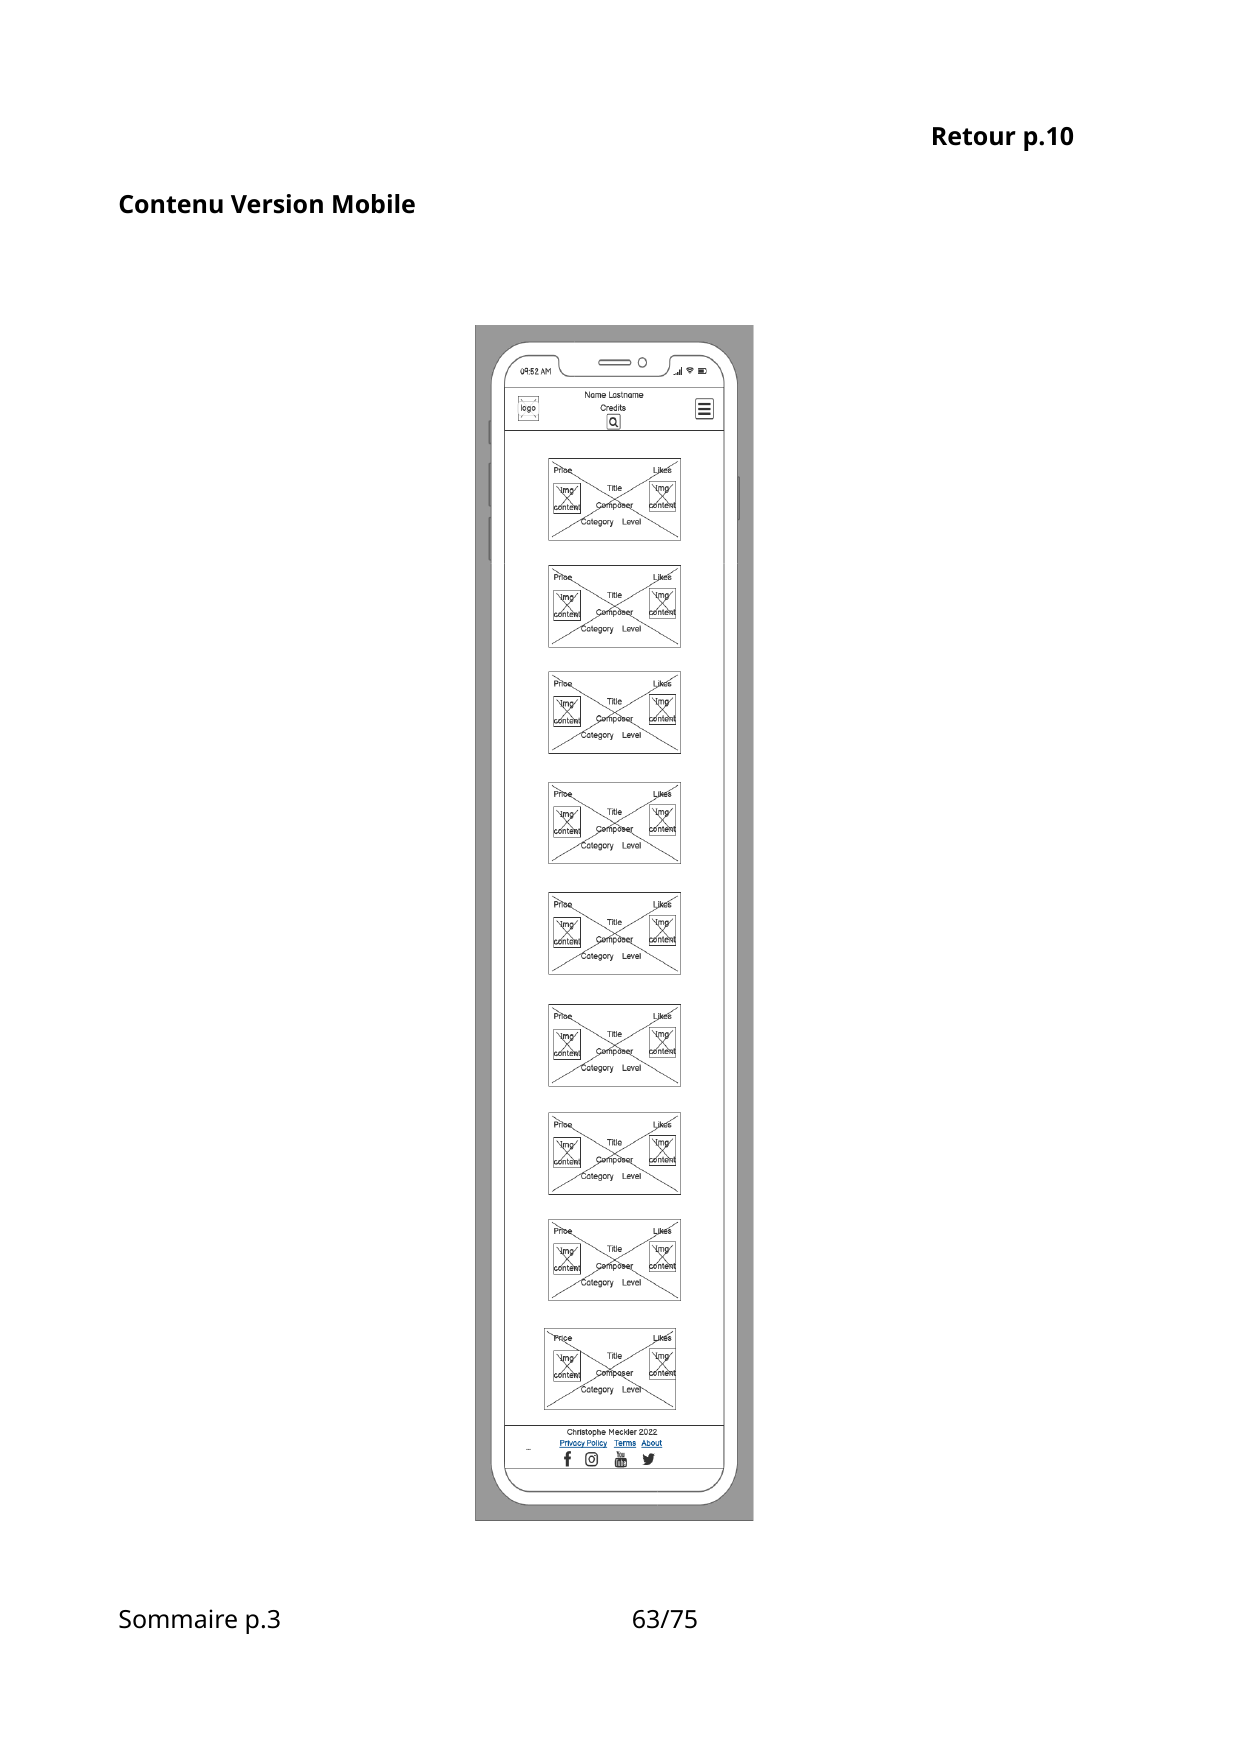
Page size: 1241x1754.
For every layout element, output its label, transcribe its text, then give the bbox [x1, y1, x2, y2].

picture [475, 325, 754, 1521]
subtitle Contenu Version Mobile [118, 186, 1122, 221]
text Retour p.8 [118, 118, 1122, 152]
